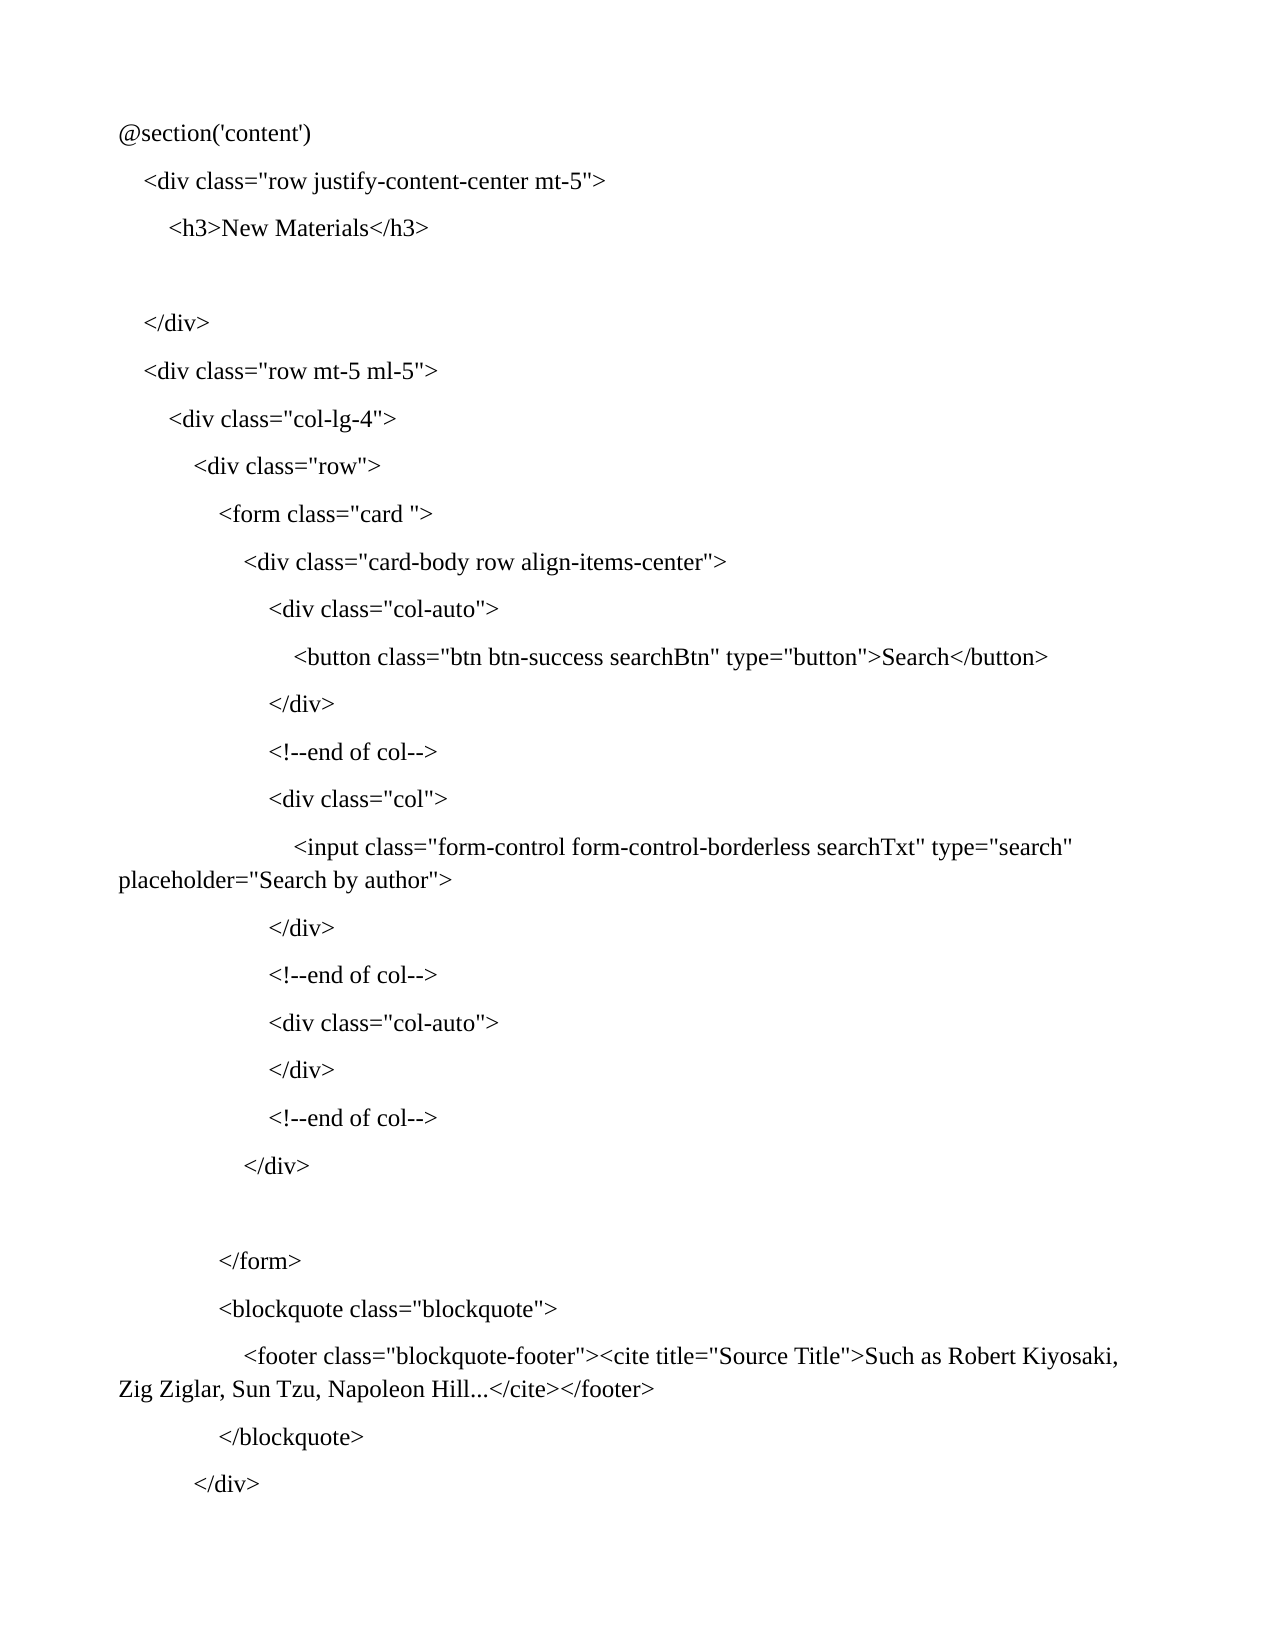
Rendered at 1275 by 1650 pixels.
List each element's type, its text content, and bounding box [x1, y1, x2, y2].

text </div> [118, 689, 1157, 718]
text <!--end of col--> [118, 737, 1157, 766]
text <input class="form-control form-control-borderless searchTxt" type="search" placeholder="Search by author"> [118, 832, 1157, 894]
text <!--end of col--> [118, 1103, 1157, 1132]
text </blockquote> [118, 1422, 1157, 1451]
text <button class="btn btn-success searchBtn" type="button">Search</button> [118, 642, 1157, 671]
text </div> [118, 308, 1157, 337]
text </div> [118, 1056, 1157, 1084]
text <div class="col-auto"> [118, 1008, 1157, 1037]
text <h3>New Materials</h3> [118, 213, 1157, 242]
text <div class="row"> [118, 451, 1157, 480]
text <div class="col-lg-4"> [118, 404, 1157, 432]
text <div class="row justify-content-center mt-5"> [118, 166, 1157, 194]
text <div class="card-body row align-items-center"> [118, 547, 1157, 575]
text </div> [118, 1151, 1157, 1179]
text </form> [118, 1246, 1157, 1275]
text </div> [118, 913, 1157, 942]
text <blockquote class="blockquote"> [118, 1294, 1157, 1322]
text <div class="row mt-5 ml-5"> [118, 356, 1157, 385]
text <form class="card "> [118, 499, 1157, 528]
text </div> [118, 1469, 1157, 1498]
text <!--end of col--> [118, 960, 1157, 989]
text @section('content') [118, 118, 1157, 147]
text <footer class="blockquote-footer"><cite title="Source Title">Such as Robert Kiyosaki, Zig Ziglar, Sun Tzu, Napoleon Hill...</cite></footer> [118, 1341, 1157, 1403]
text <div class="col"> [118, 784, 1157, 813]
text <div class="col-auto"> [118, 594, 1157, 623]
